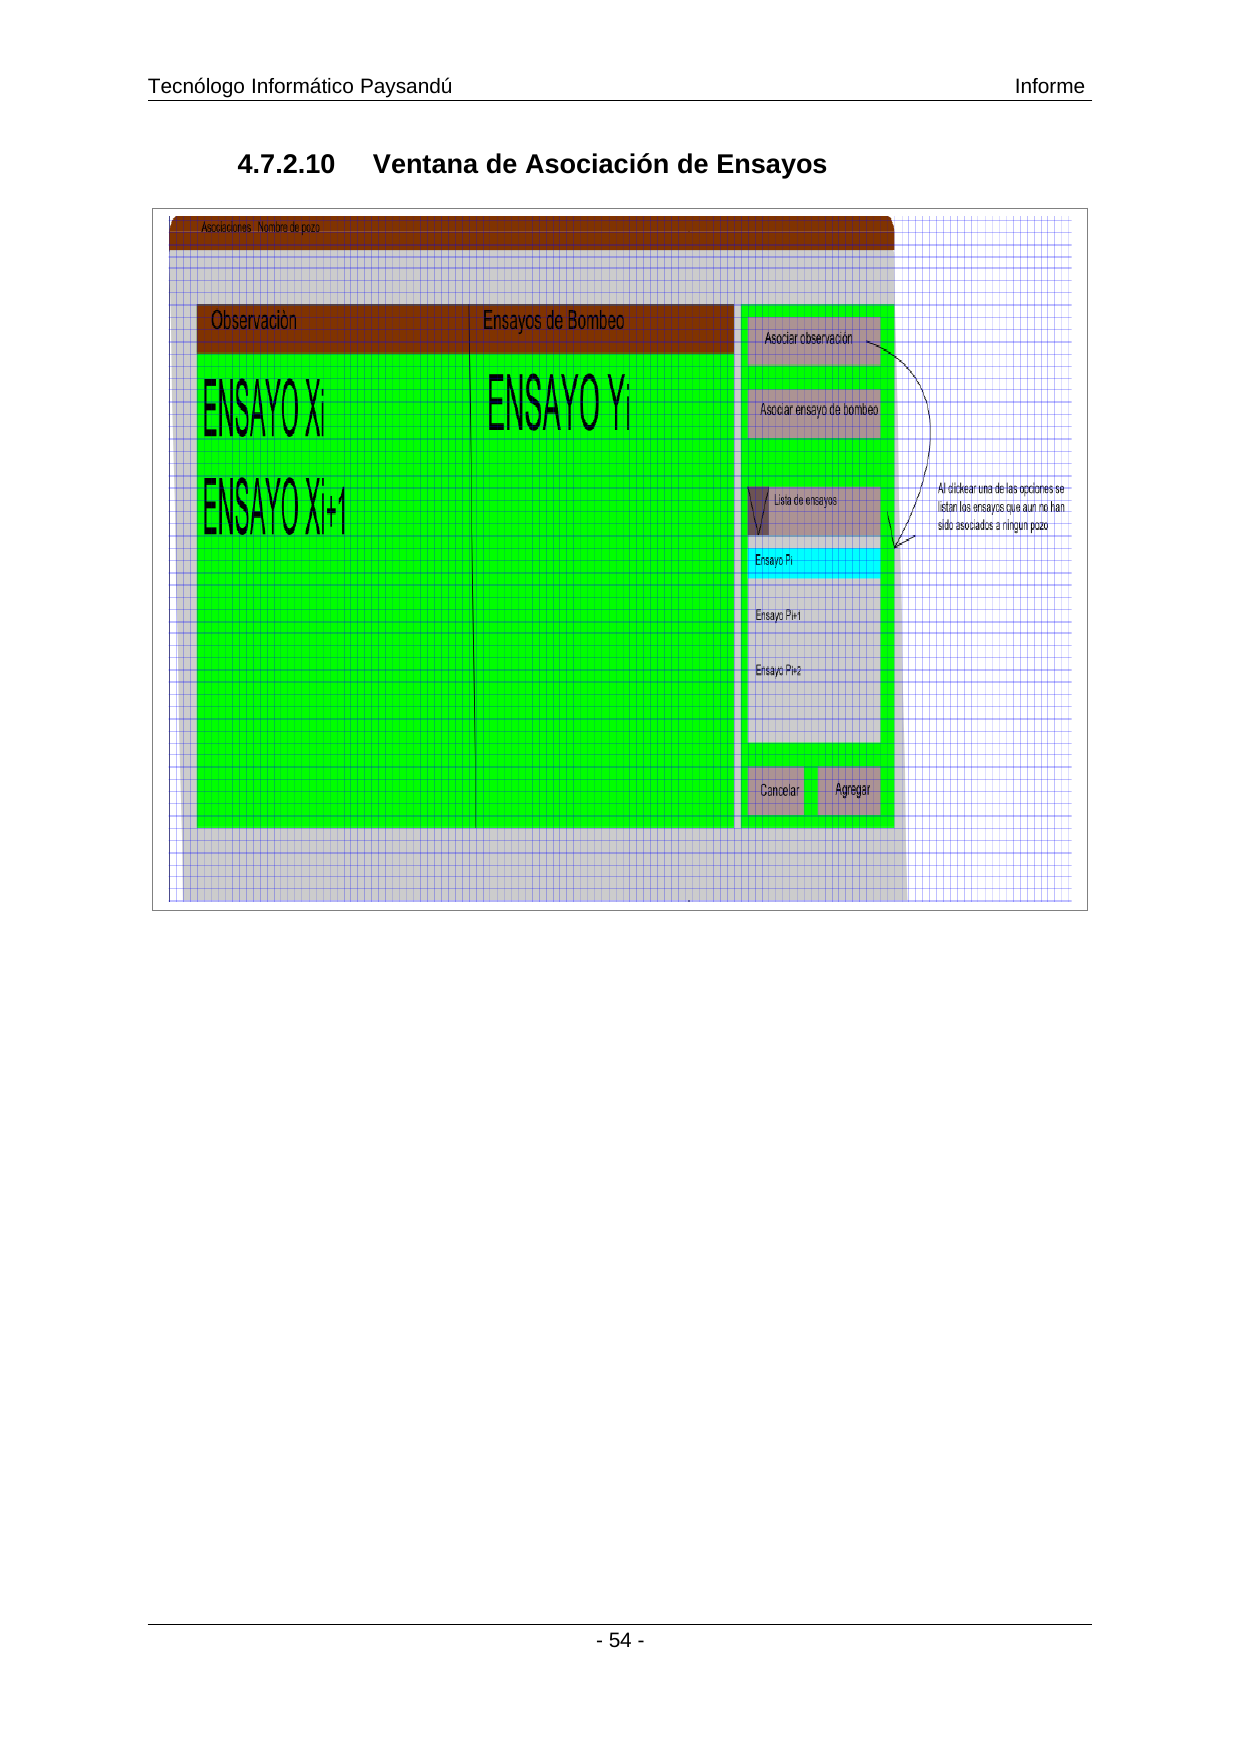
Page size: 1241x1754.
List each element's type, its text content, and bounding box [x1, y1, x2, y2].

subtitle Ventana de Asociación de Ensayos [237, 148, 1092, 179]
picture [168, 216, 1072, 902]
